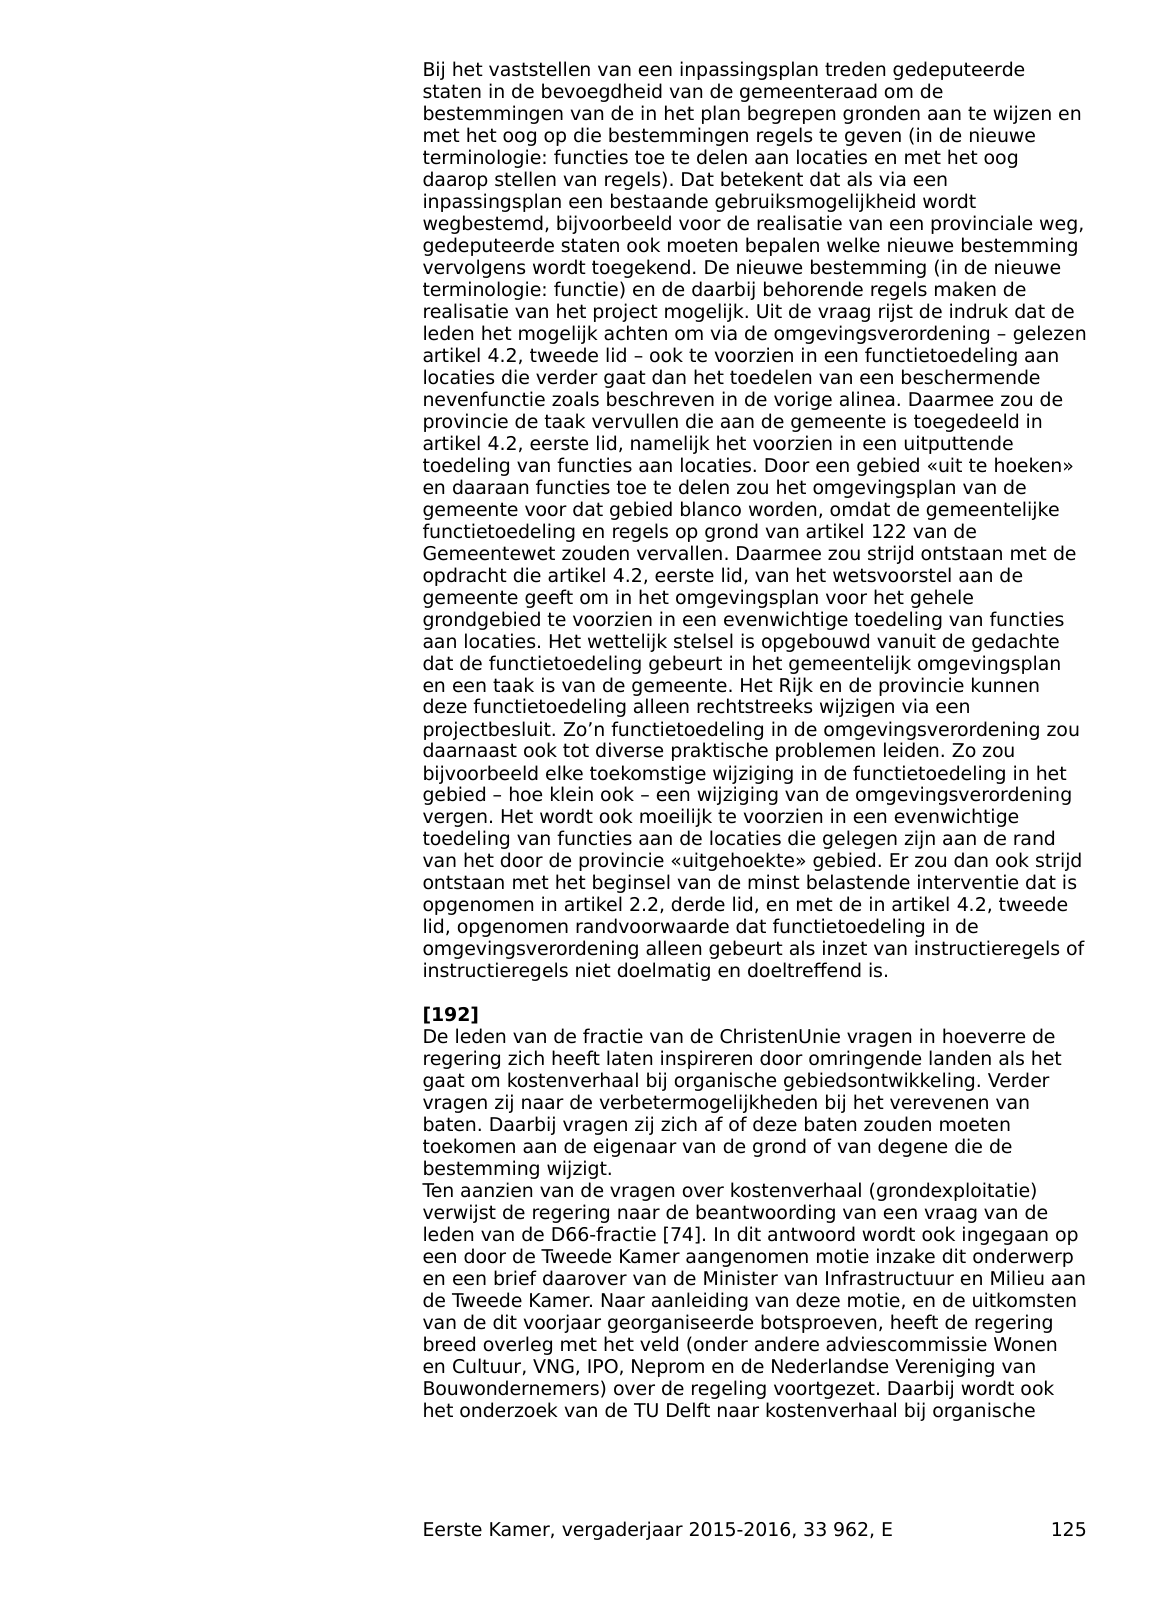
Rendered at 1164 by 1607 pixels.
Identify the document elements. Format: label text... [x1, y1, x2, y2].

text Ten aanzien van de vragen over kostenverhaal (grondexploitatie) verwijst de regering naar de beantwoording van een vraag van de leden van de D66-fractie [74]. In dit antwoord wordt ook ingegaan op een door de Tweede Kamer aangenomen motie inzake dit onderwerp en een brief daarover van de Minister van Infrastructuur en Milieu aan de Tweede Kamer. Naar aanleiding van deze motie, en de uitkomsten van de dit voorjaar georganiseerde botsproeven, heeft de regering breed overleg met het veld (onder andere adviescommissie Wonen en Cultuur, VNG, IPO, Neprom en de Nederlandse Vereniging van Bouwondernemers) over de regeling voortgezet. Daarbij wordt ook het onderzoek van de TU Delft naar kostenverhaal bij organische [422, 1180, 1087, 1422]
text Bij het vaststellen van een inpassingsplan treden gedeputeerde staten in de bevoegdheid van de gemeenteraad om de bestemmingen van de in het plan begrepen gronden aan te wijzen en met het oog op die bestemmingen regels te geven (in de nieuwe terminologie: functies toe te delen aan locaties en met het oog daarop stellen van regels). Dat betekent dat als via een inpassingsplan een bestaande gebruiksmogelijkheid wordt wegbestemd, bijvoorbeeld voor de realisatie van een provinciale weg, gedeputeerde staten ook moeten bepalen welke nieuwe bestemming vervolgens wordt toegekend. De nieuwe bestemming (in de nieuwe terminologie: functie) en de daarbij behorende regels maken de realisatie van het project mogelijk. Uit de vraag rijst de indruk dat de leden het mogelijk achten om via de omgevingsverordening – gelezen artikel 4.2, tweede lid – ook te voorzien in een functietoedeling aan locaties die verder gaat dan het toedelen van een beschermende nevenfunctie zoals beschreven in de vorige alinea. Daarmee zou de provincie de taak vervullen die aan de gemeente is toegedeeld in artikel 4.2, eerste lid, namelijk het voorzien in een uitputtende toedeling van functies aan locaties. Door een gebied «uit te hoeken» en daaraan functies toe te delen zou het omgevingsplan van de gemeente voor dat gebied blanco worden, omdat de gemeentelijke functietoedeling en regels op grond van artikel 122 van de Gemeentewet zouden vervallen. Daarmee zou strijd ontstaan met de opdracht die artikel 4.2, eerste lid, van het wetsvoorstel aan de gemeente geeft om in het omgevingsplan voor het gehele grondgebied te voorzien in een evenwichtige toedeling van functies aan locaties. Het wettelijk stelsel is opgebouwd vanuit de gedachte dat de functietoedeling gebeurt in het gemeentelijk omgevingsplan en een taak is van de gemeente. Het Rijk en de provincie kunnen deze functietoedeling alleen rechtstreeks wijzigen via een projectbesluit. Zo’n functietoedeling in de omgevingsverordening zou daarnaast ook tot diverse praktische problemen leiden. Zo zou bijvoorbeeld elke toekomstige wijziging in de functietoedeling in het gebied – hoe klein ook – een wijziging van de omgevingsverordening vergen. Het wordt ook moeilijk te voorzien in een evenwichtige toedeling van functies aan de locaties die gelegen zijn aan de rand van het door de provincie «uitgehoekte» gebied. Er zou dan ook strijd ontstaan met het beginsel van de minst belastende interventie dat is opgenomen in artikel 2.2, derde lid, en met de in artikel 4.2, tweede lid, opgenomen randvoorwaarde dat functietoedeling in de omgevingsverordening alleen gebeurt als inzet van instructieregels of instructieregels niet doelmatig en doeltreffend is. [422, 59, 1087, 982]
text [192] [422, 1004, 1087, 1026]
text De leden van de fractie van de ChristenUnie vragen in hoeverre de regering zich heeft laten inspireren door omringende landen als het gaat om kostenverhaal bij organische gebiedsontwikkeling. Verder vragen zij naar de verbetermogelijkheden bij het verevenen van baten. Daarbij vragen zij zich af of deze baten zouden moeten toekomen aan de eigenaar van de grond of van degene die de bestemming wijzigt. [422, 1026, 1087, 1180]
